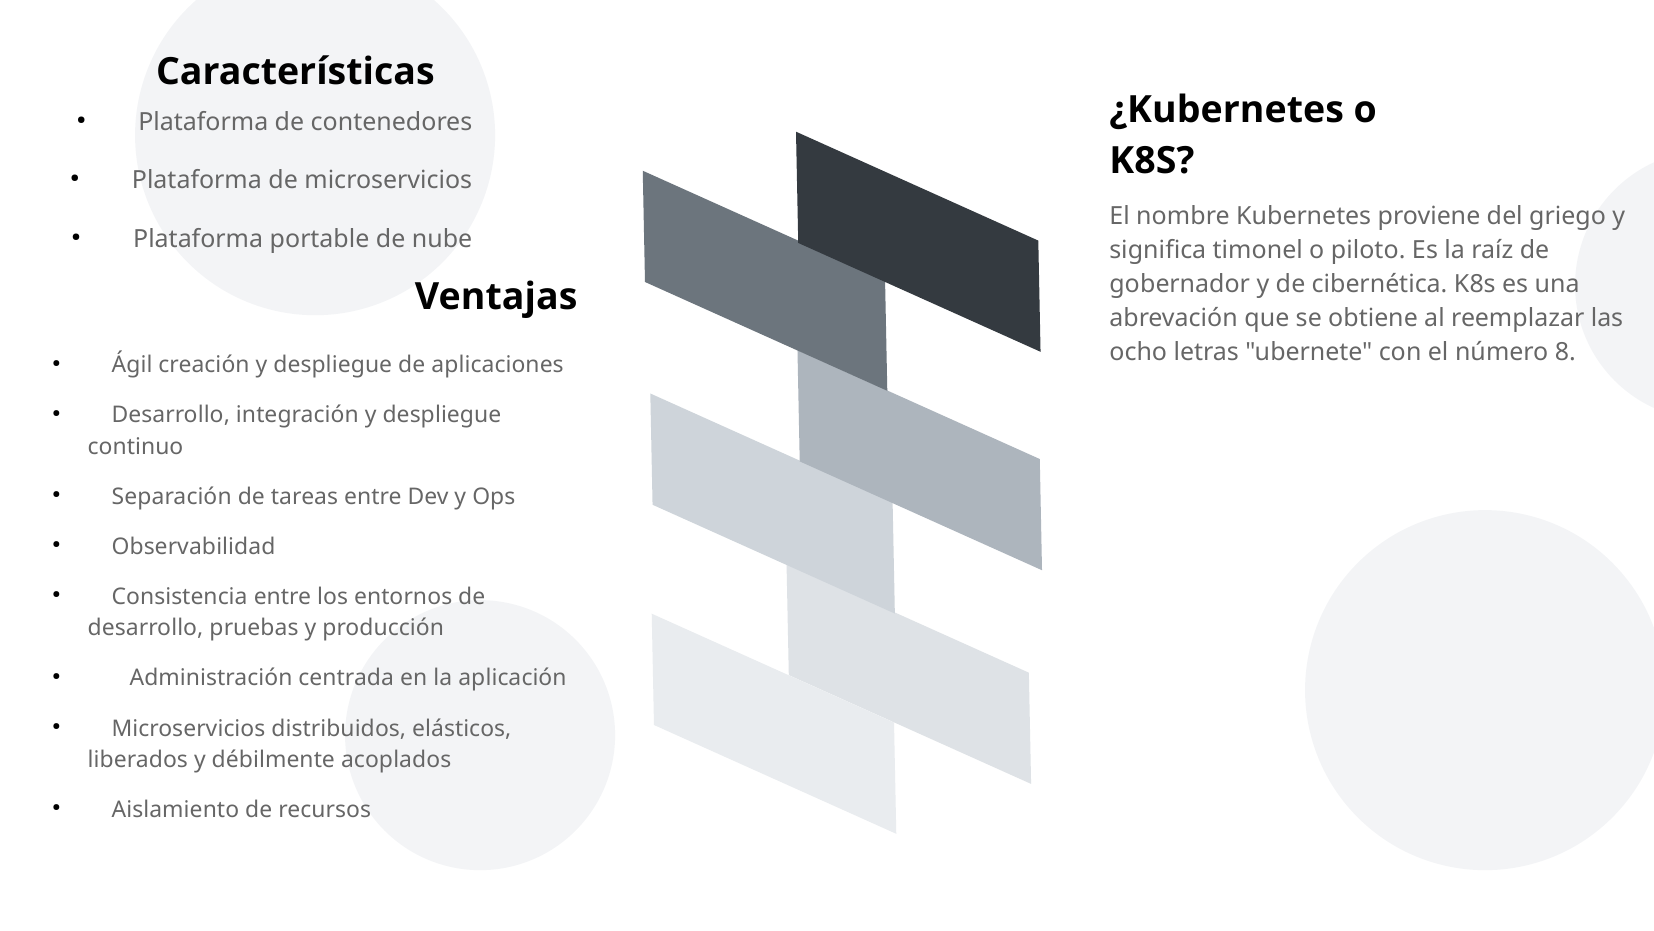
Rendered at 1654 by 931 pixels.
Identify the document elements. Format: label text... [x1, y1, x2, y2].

text_box Ágil creación y despliegue de aplicaciones Desarrollo, integración y despliegue continuo Separación de tareas entre Dev y Ops Observabilidad Consistencia entre los entornos de desarrollo, pruebas y producción Administración centrada en la aplicación Microservicios distribuidos, elásticos, liberados y débilmente acoplados Aislamiento de recursos [37, 340, 593, 832]
text_box El nombre Kubernetes proviene del griego y significa timonel o piloto. Es la raíz de gobernador y de cibernética. K8s es una abrevación que se obtiene al reemplazar las ocho letras "ubernete" con el número 8. [1094, 190, 1650, 376]
text_box ¿Kubernetes o K8S? [1094, 75, 1425, 192]
text_box Ventajas [262, 262, 593, 329]
text_box Características [120, 37, 451, 104]
text_box Plataforma de contenedores Plataforma de microservicios Plataforma portable de nube [0, 96, 488, 263]
